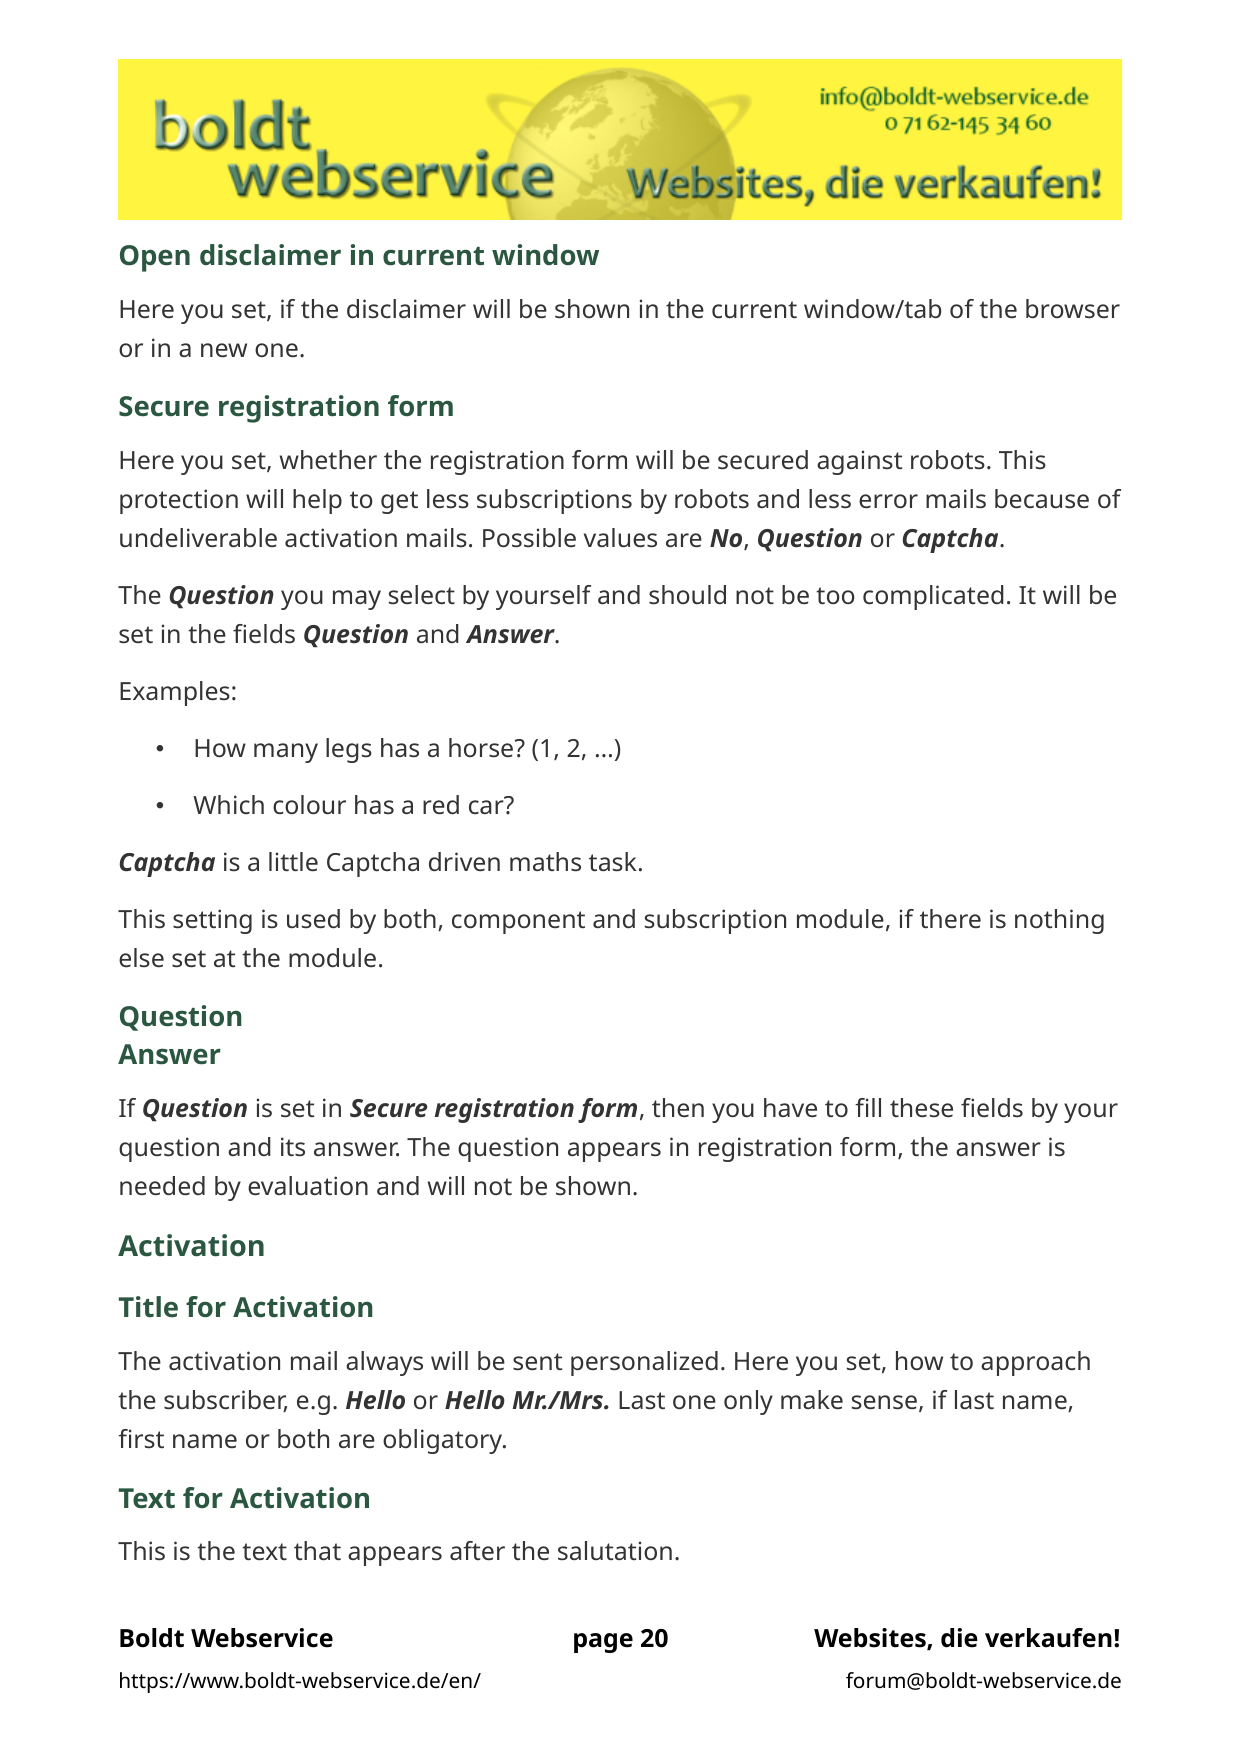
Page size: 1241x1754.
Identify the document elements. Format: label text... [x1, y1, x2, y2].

text If Question is set in Secure registration form, then you have to fill these fields by your question and its answer. The question appears in registration form, the answer is needed by evaluation and will not be shown. [118, 1090, 1122, 1203]
text Here you set, whether the registration form will be secured against robots. This protection will help to get less subscriptions by robots and less error mails because of undeliverable activation mails. Possible values are No, Question or Captcha. [118, 443, 1122, 555]
text The Question you may select by yourself and should not be too complicated. It will be set in the fields Question and Answer. [118, 578, 1122, 651]
picture [118, 59, 1123, 220]
subtitle Open disclaimer in current window [118, 236, 1122, 274]
subtitle Title for Activation [118, 1288, 1122, 1326]
subtitle Text for Activation [118, 1479, 1122, 1516]
text This setting is used by both, component and subscription module, if there is nothing else set at the module. [118, 901, 1122, 975]
subtitle Activation [118, 1225, 1122, 1264]
subtitle Question Answer [118, 997, 1122, 1072]
text Here you set, if the disclaimer will be shown in the current window/tab of the browser or in a new one. [118, 291, 1122, 365]
list Which colour has a red car? [156, 788, 1122, 822]
list How many legs has a horse? (1, 2, …) [156, 731, 1122, 765]
text The activation mail always will be sent personalized. Here you set, how to approach the subscriber, e.g. Hello or Hello Mr./Mrs. Last one only make sense, if last name, first name or both are obligatory. [118, 1343, 1122, 1456]
text Captcha is a little Captcha driven maths task. [118, 844, 1122, 879]
text This is the text that appears after the salutation. [118, 1534, 1122, 1568]
subtitle Secure registration form [118, 387, 1122, 425]
text Examples: [118, 674, 1122, 708]
